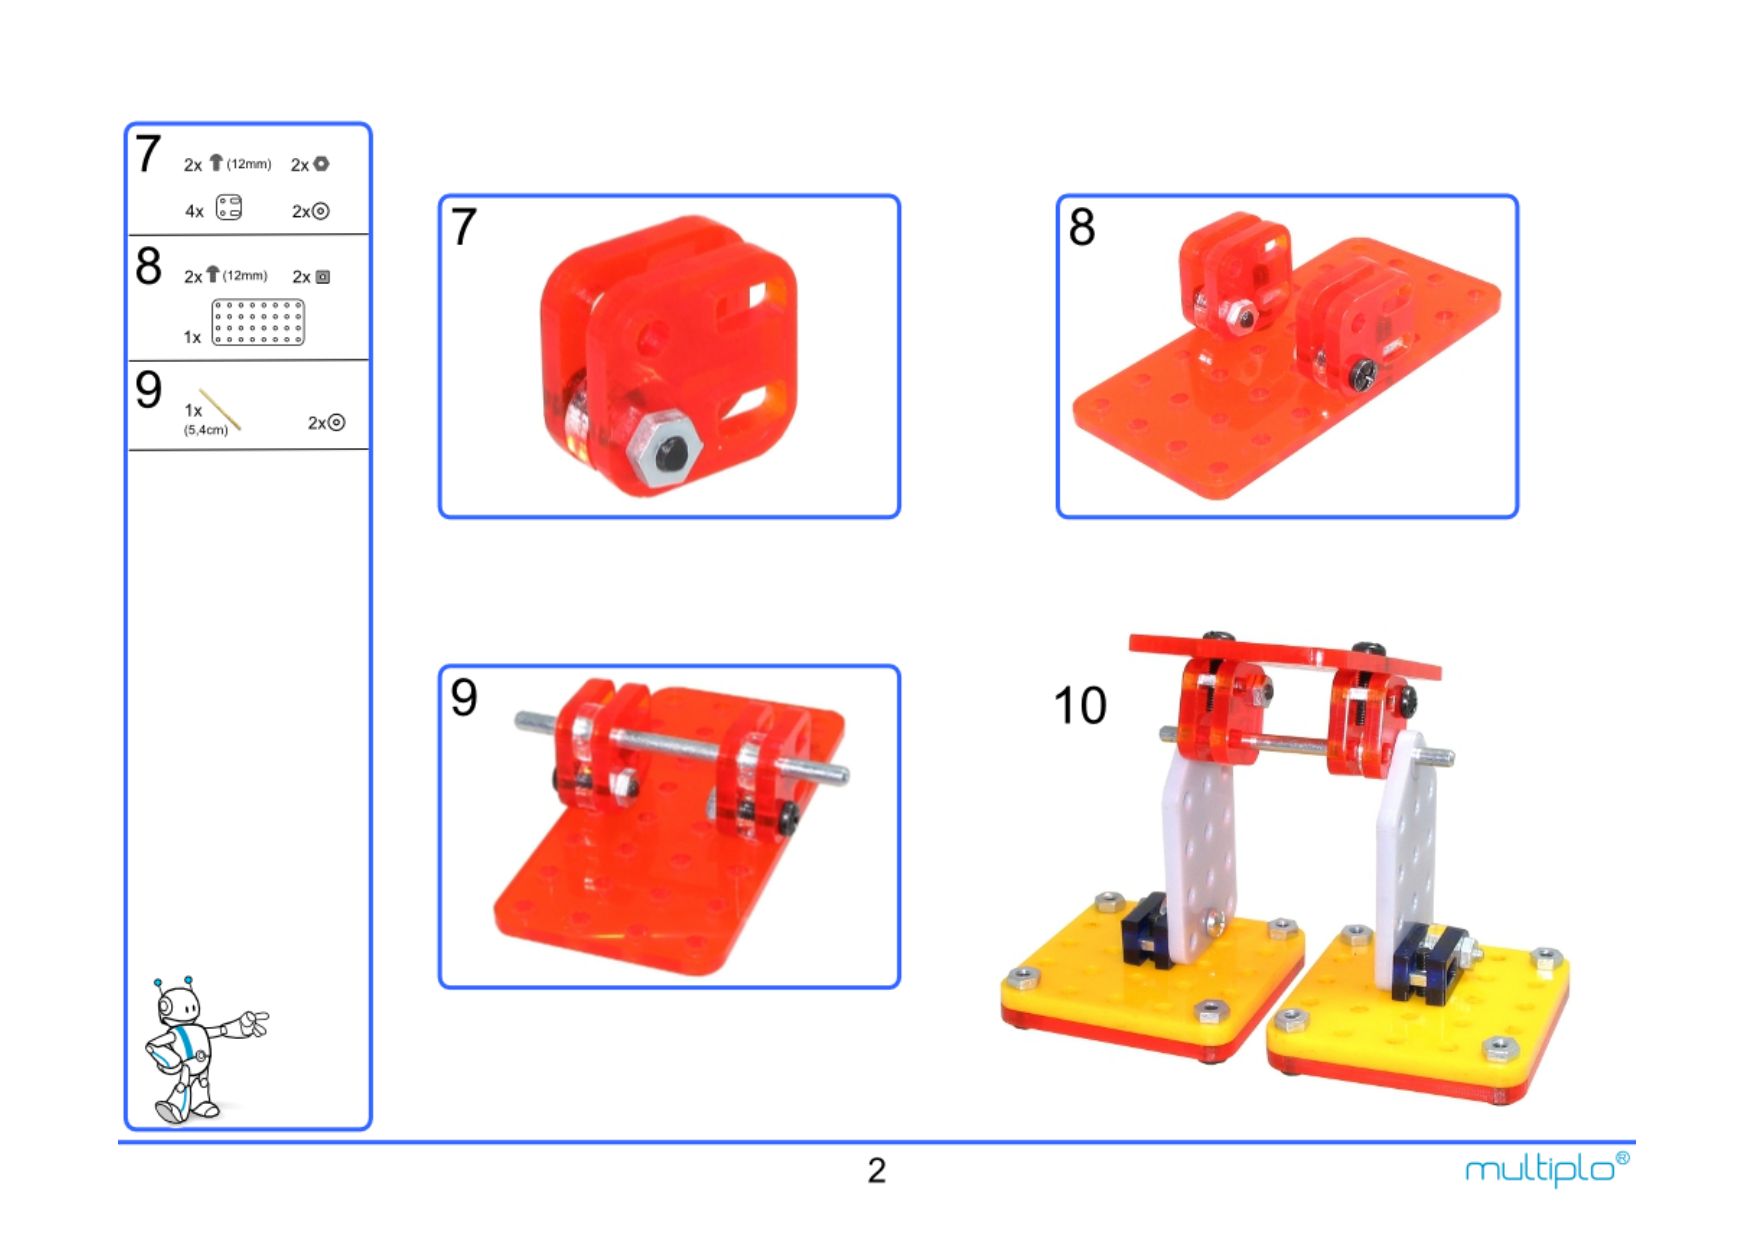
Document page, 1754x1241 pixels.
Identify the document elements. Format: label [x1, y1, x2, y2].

picture [118, 118, 1636, 1192]
